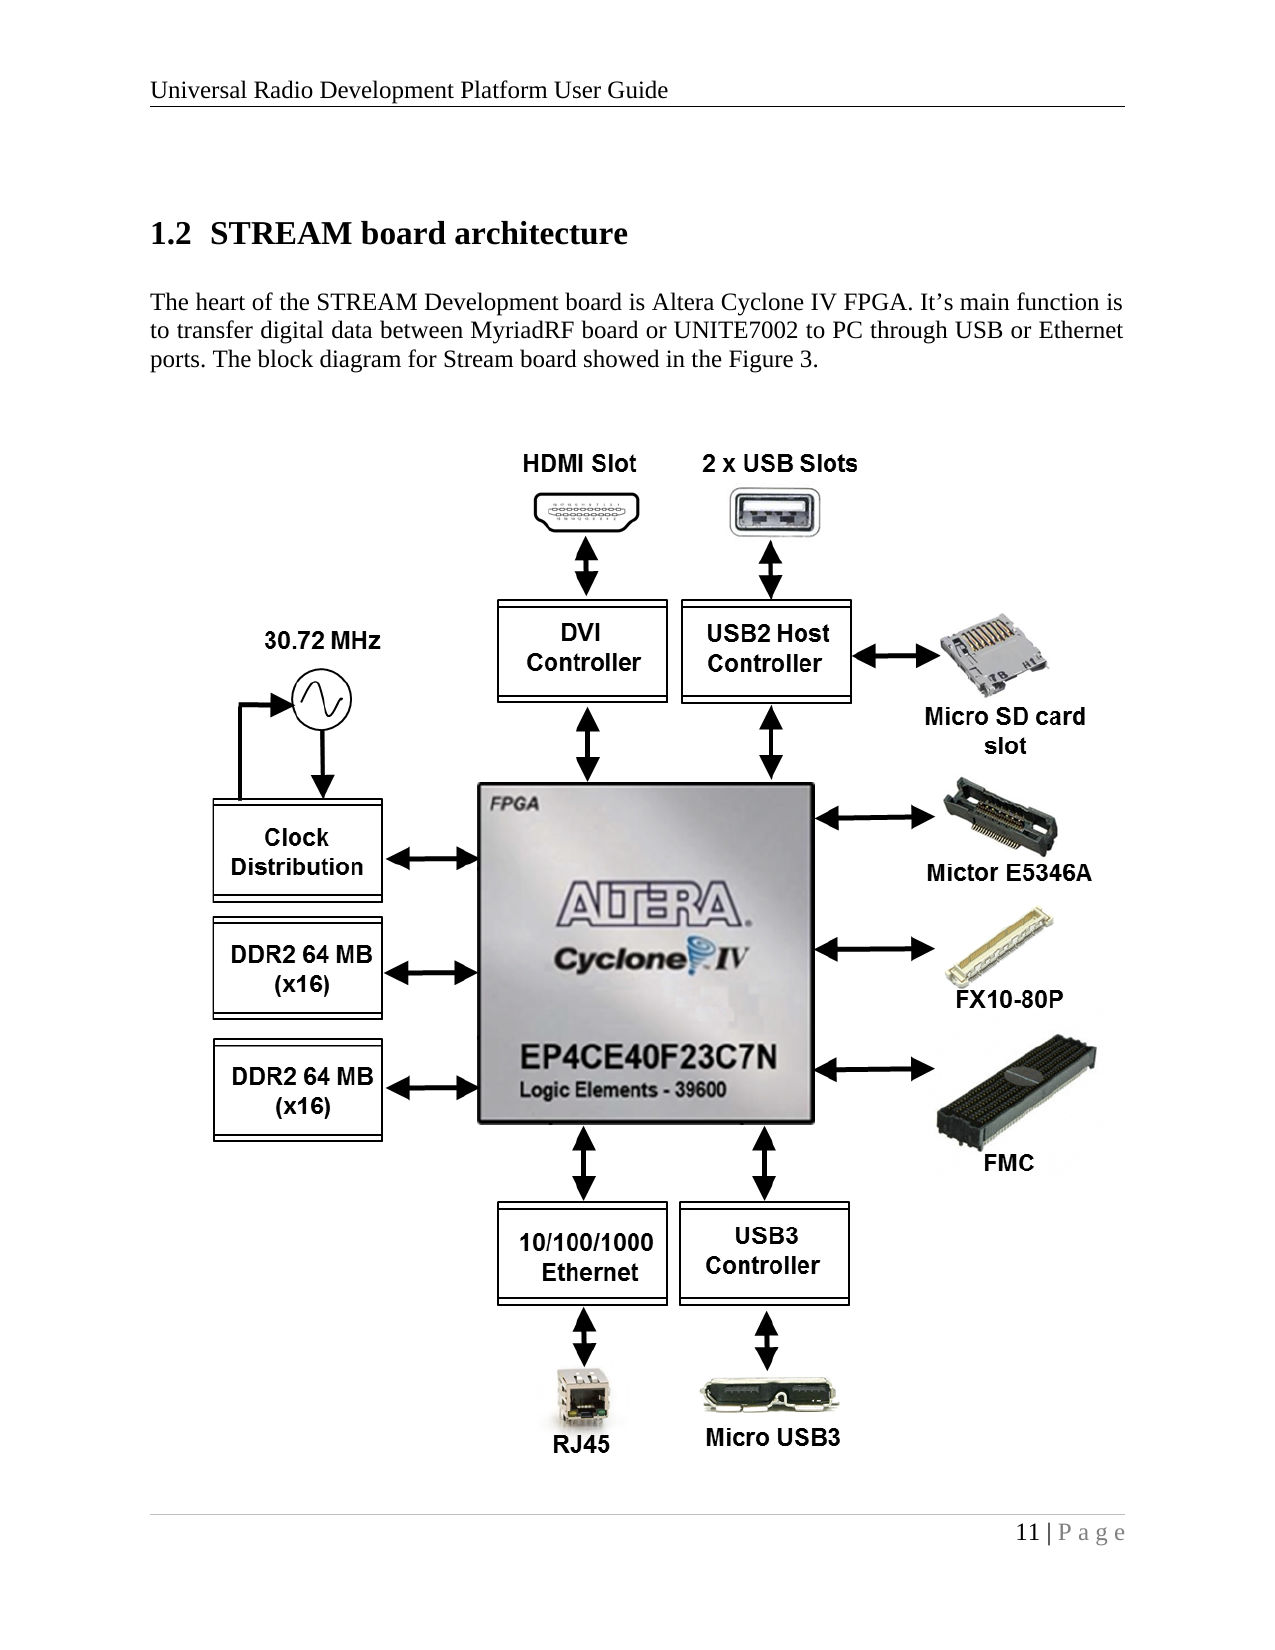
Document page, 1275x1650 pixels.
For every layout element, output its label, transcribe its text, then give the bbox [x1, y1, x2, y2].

text The heart of the STREAM Development board is Altera Cyclone IV FPGA. It’s main function is to transfer digital data between MyriadRF board or UNITE7002 to PC through USB or Ethernet ports. The block diagram for Stream board showed in the Figure 3. [150, 287, 1125, 373]
picture [212, 439, 1109, 1472]
subtitle STREAM board architecture [150, 213, 1125, 252]
